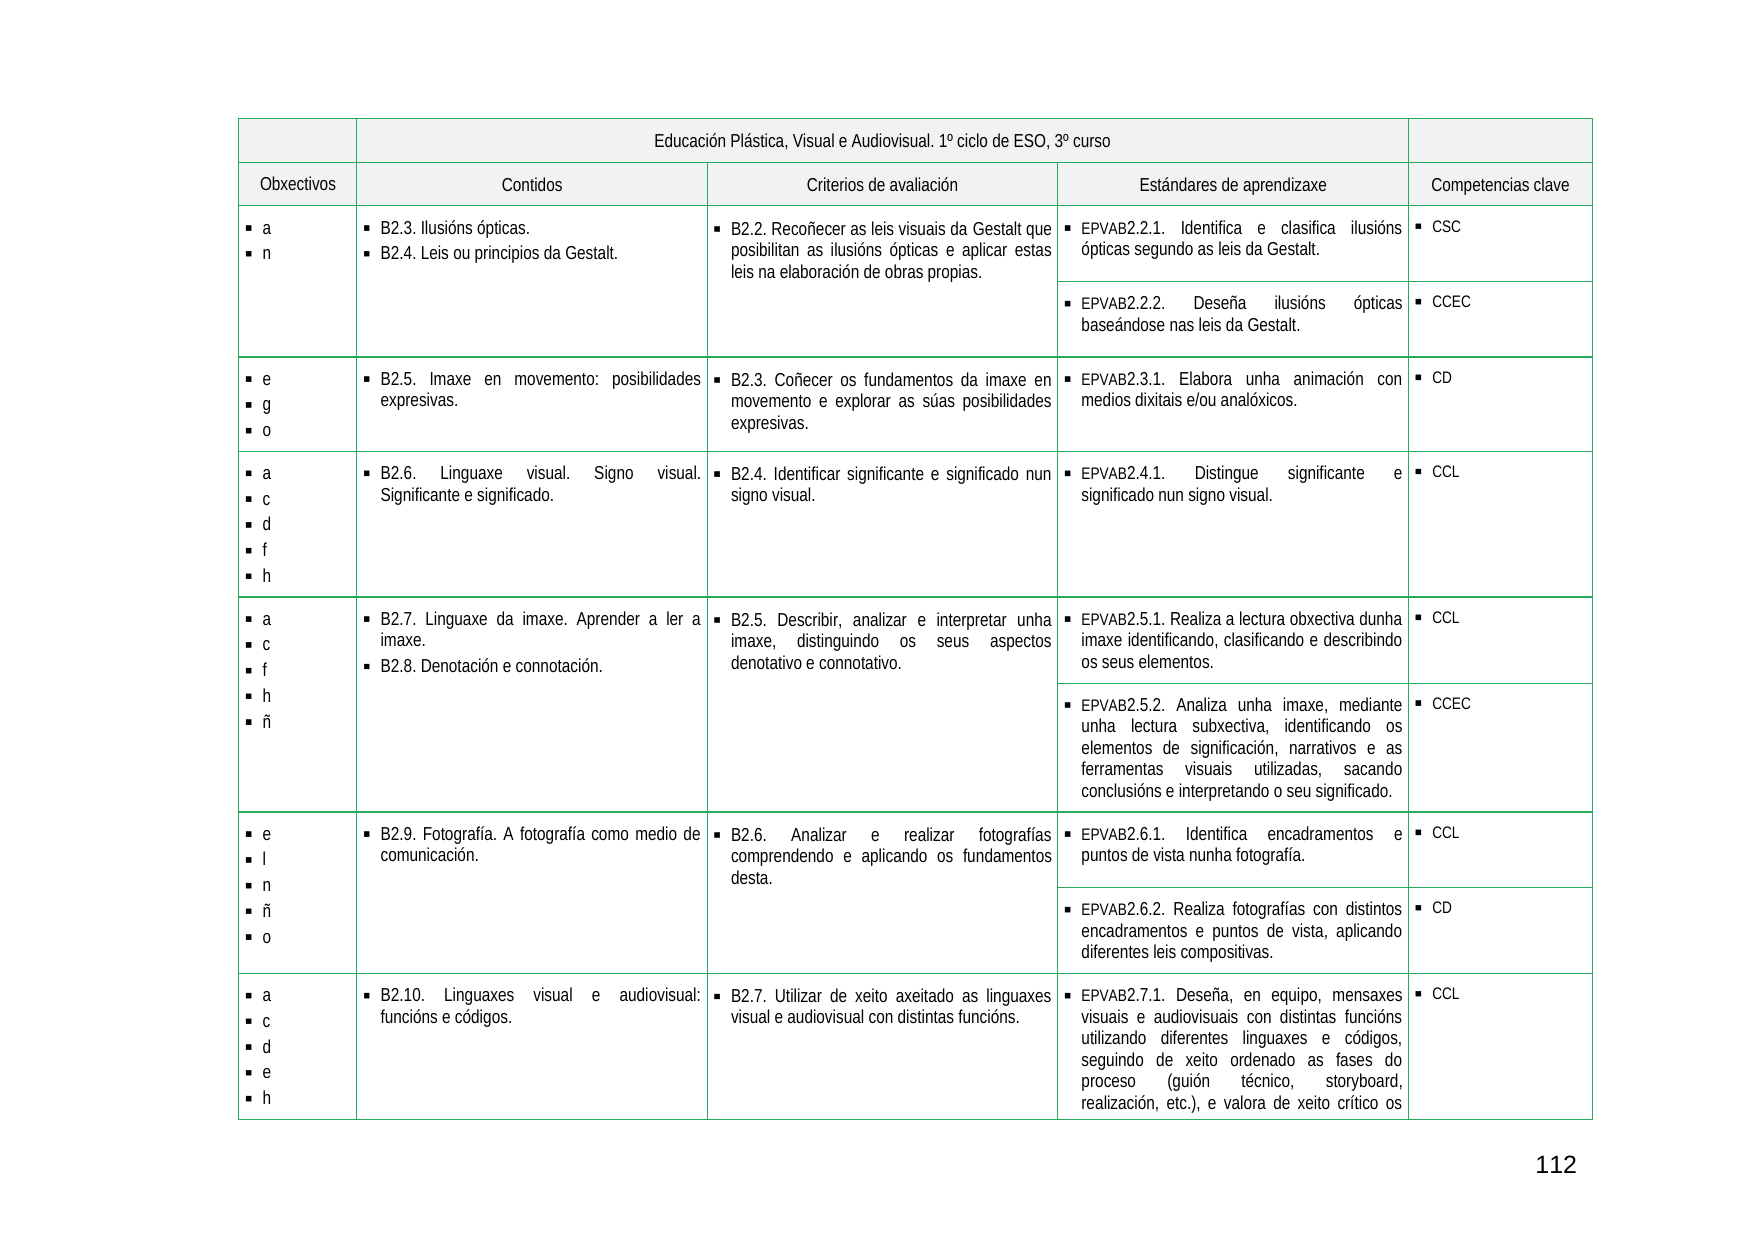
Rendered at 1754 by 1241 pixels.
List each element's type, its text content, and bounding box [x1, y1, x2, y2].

table_cell e l n ñ o [239, 813, 356, 973]
table_cell B2.6. Linguaxe visual. Signo visual. Significante e significado. [357, 452, 707, 596]
table_cell B2.5. Imaxe en movemento: posibilidades expresivas. [357, 358, 707, 451]
table_cell EPVAB2.6.2. Realiza fotografías con distintos encadramentos e puntos de vista, aplicando diferentes leis compositivas. [1058, 888, 1408, 973]
table_cell EPVAB2.5.2. Analiza unha imaxe, mediante unha lectura subxectiva, identificando os elementos de significación, narrativos e as ferramentas visuais utilizadas, sacando conclusións e interpretando o seu significado. [1058, 684, 1408, 811]
table_cell B2.9. Fotografía. A fotografía como medio de comunicación. [357, 813, 707, 973]
table_cell EPVAB2.7.1. Deseña, en equipo, mensaxes visuais e audiovisuais con distintas funcións utilizando diferentes linguaxes e códigos, seguindo de xeito ordenado as fases do proceso (guión técnico, storyboard, realización, etc.), e valora de xeito crítico os [1058, 974, 1408, 1119]
table_cell B2.3. Ilusións ópticas. B2.4. Leis ou principios da Gestalt. [357, 206, 707, 356]
table_cell e g o [239, 358, 356, 451]
table_cell CCL [1409, 974, 1592, 1119]
table_cell Contidos [357, 163, 707, 205]
table_header [239, 119, 356, 162]
table_cell B2.5. Describir, analizar e interpretar unha imaxe, distinguindo os seus aspectos denotativo e connotativo. [708, 598, 1057, 811]
table_cell Competencias clave [1409, 163, 1592, 205]
table_cell EPVAB2.6.1. Identifica encadramentos e puntos de vista nunha fotografía. [1058, 813, 1408, 887]
table_header [1409, 119, 1592, 162]
table_cell B2.4. Identificar significante e significado nun signo visual. [708, 452, 1057, 596]
table_cell B2.6. Analizar e realizar fotografías comprendendo e aplicando os fundamentos desta. [708, 813, 1057, 973]
table_cell B2.7. Utilizar de xeito axeitado as linguaxes visual e audiovisual con distintas funcións. [708, 974, 1057, 1119]
table_cell B2.10. Linguaxes visual e audiovisual: funcións e códigos. [357, 974, 707, 1119]
table_cell EPVAB2.4.1. Distingue significante e significado nun signo visual. [1058, 452, 1408, 596]
table_cell EPVAB2.2.2. Deseña ilusións ópticas baseándose nas leis da Gestalt. [1058, 282, 1408, 356]
table_cell a c f h ñ [239, 598, 356, 811]
table_cell B2.3. Coñecer os fundamentos da imaxe en movemento e explorar as súas posibilidades expresivas. [708, 358, 1057, 451]
table_cell CCL [1409, 598, 1592, 682]
table_cell CCEC [1409, 684, 1592, 811]
table_cell CCEC [1409, 282, 1592, 356]
table_cell EPVAB2.2.1. Identifica e clasifica ilusións ópticas segundo as leis da Gestalt. [1058, 206, 1408, 281]
table_cell CD [1409, 358, 1592, 451]
table_cell Criterios de avaliación [708, 163, 1057, 205]
table_cell a c d e h [239, 974, 356, 1119]
table_cell B2.7. Linguaxe da imaxe. Aprender a ler a imaxe. B2.8. Denotación e connotación. [357, 598, 707, 811]
table_cell a n [239, 206, 356, 356]
table_cell CSC [1409, 206, 1592, 281]
table_cell B2.2. Recoñecer as leis visuais da Gestalt que posibilitan as ilusións ópticas e aplicar estas leis na elaboración de obras propias. [708, 206, 1057, 356]
table_cell CCL [1409, 452, 1592, 596]
table_header Educación Plástica, Visual e Audiovisual. 1º ciclo de ESO, 3º curso [357, 119, 1408, 162]
table_cell CCL [1409, 813, 1592, 887]
table_cell a c d f h [239, 452, 356, 596]
table_cell Estándares de aprendizaxe [1058, 163, 1408, 205]
table_cell EPVAB2.5.1. Realiza a lectura obxectiva dunha imaxe identificando, clasificando e describindo os seus elementos. [1058, 598, 1408, 682]
table_cell EPVAB2.3.1. Elabora unha animación con medios dixitais e/ou analóxicos. [1058, 358, 1408, 451]
table_cell Obxectivos [239, 163, 356, 205]
table_cell CD [1409, 888, 1592, 973]
